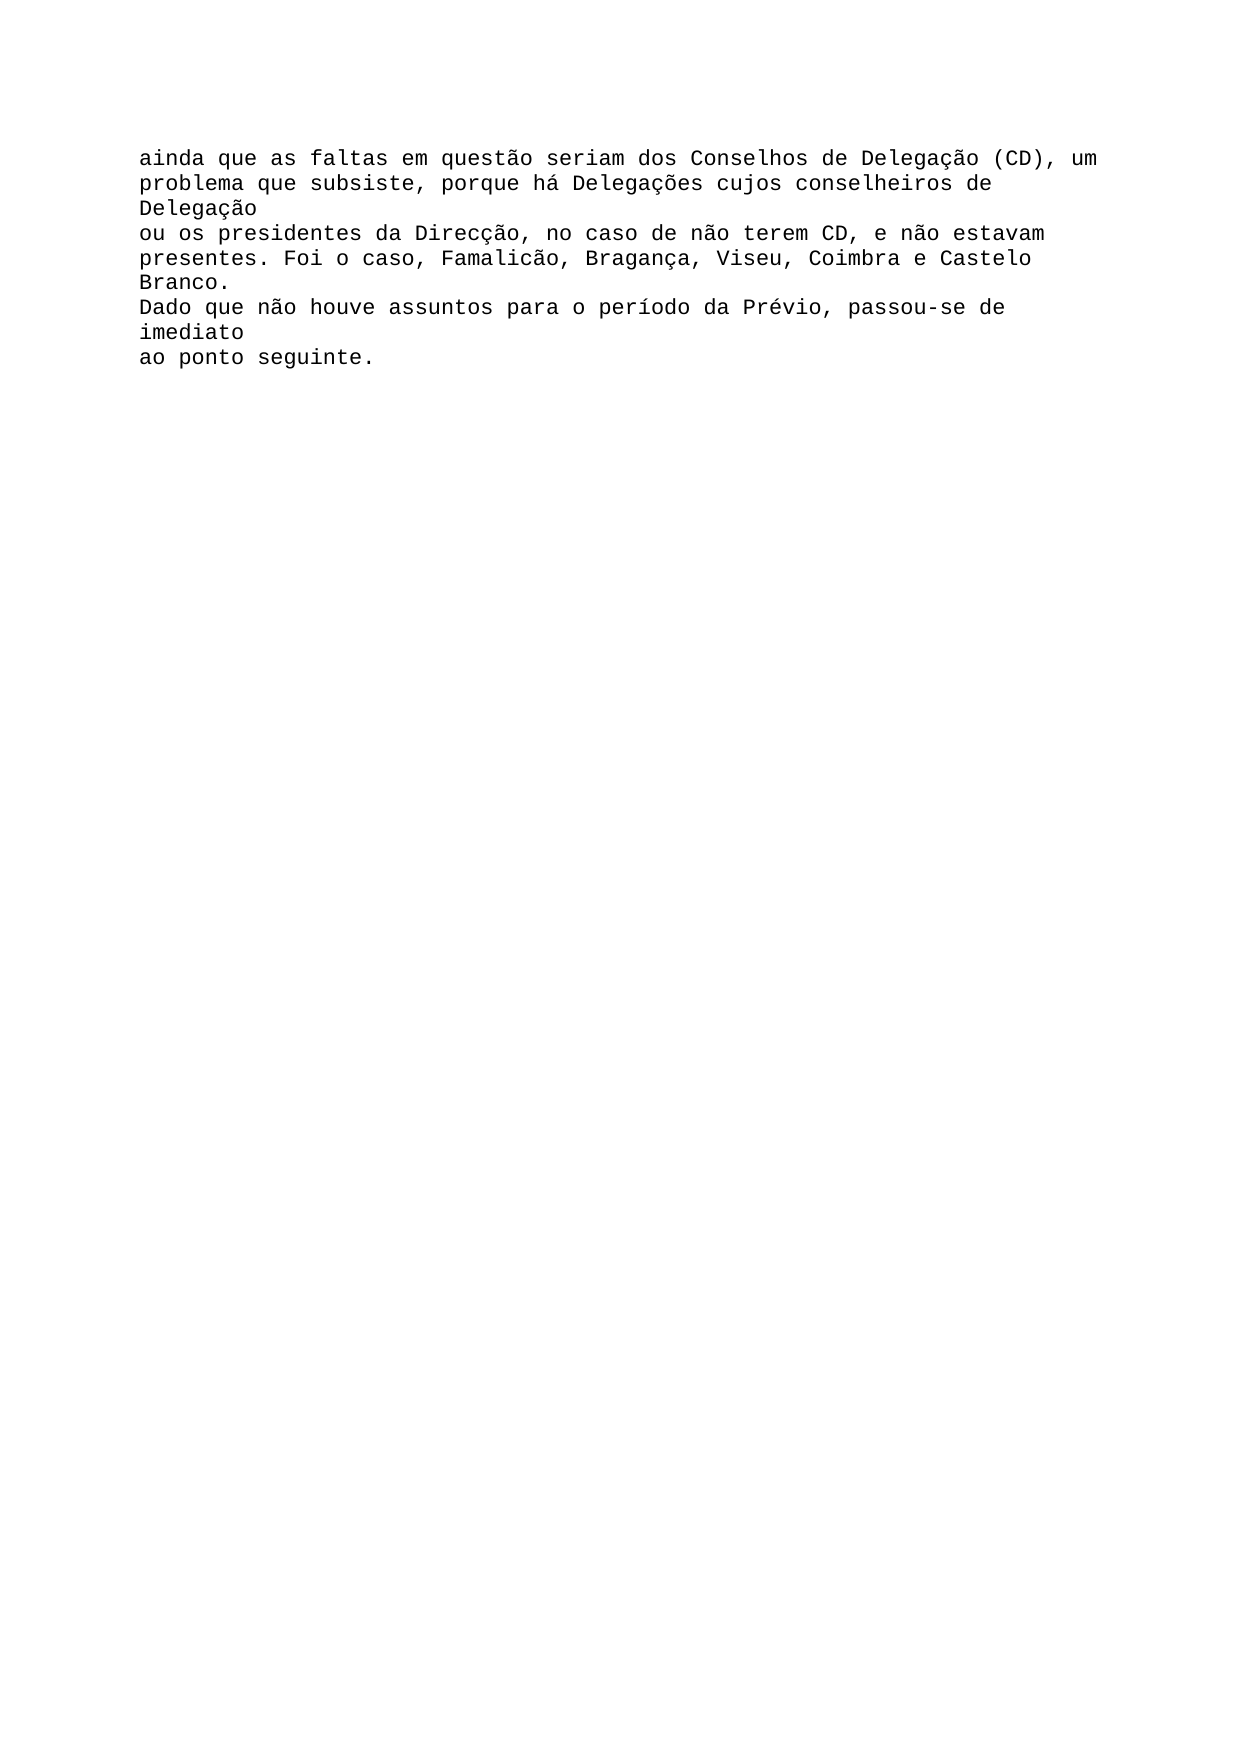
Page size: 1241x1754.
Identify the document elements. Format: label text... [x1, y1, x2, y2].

text ou os presidentes da Direcção, no caso de não terem CD, e não estavam [139, 222, 1101, 247]
text ainda que as faltas em questão seriam dos Conselhos de Delegação (CD), um [139, 148, 1101, 172]
text Dado que não houve assuntos para o período da Prévio, passou-se de imediato [139, 296, 1101, 346]
text problema que subsiste, porque há Delegações cujos conselheiros de Delegação [139, 172, 1101, 222]
text ao ponto seguinte. [139, 346, 1101, 371]
text presentes. Foi o caso, Famalicão, Bragança, Viseu, Coimbra e Castelo Branco. [139, 247, 1101, 296]
